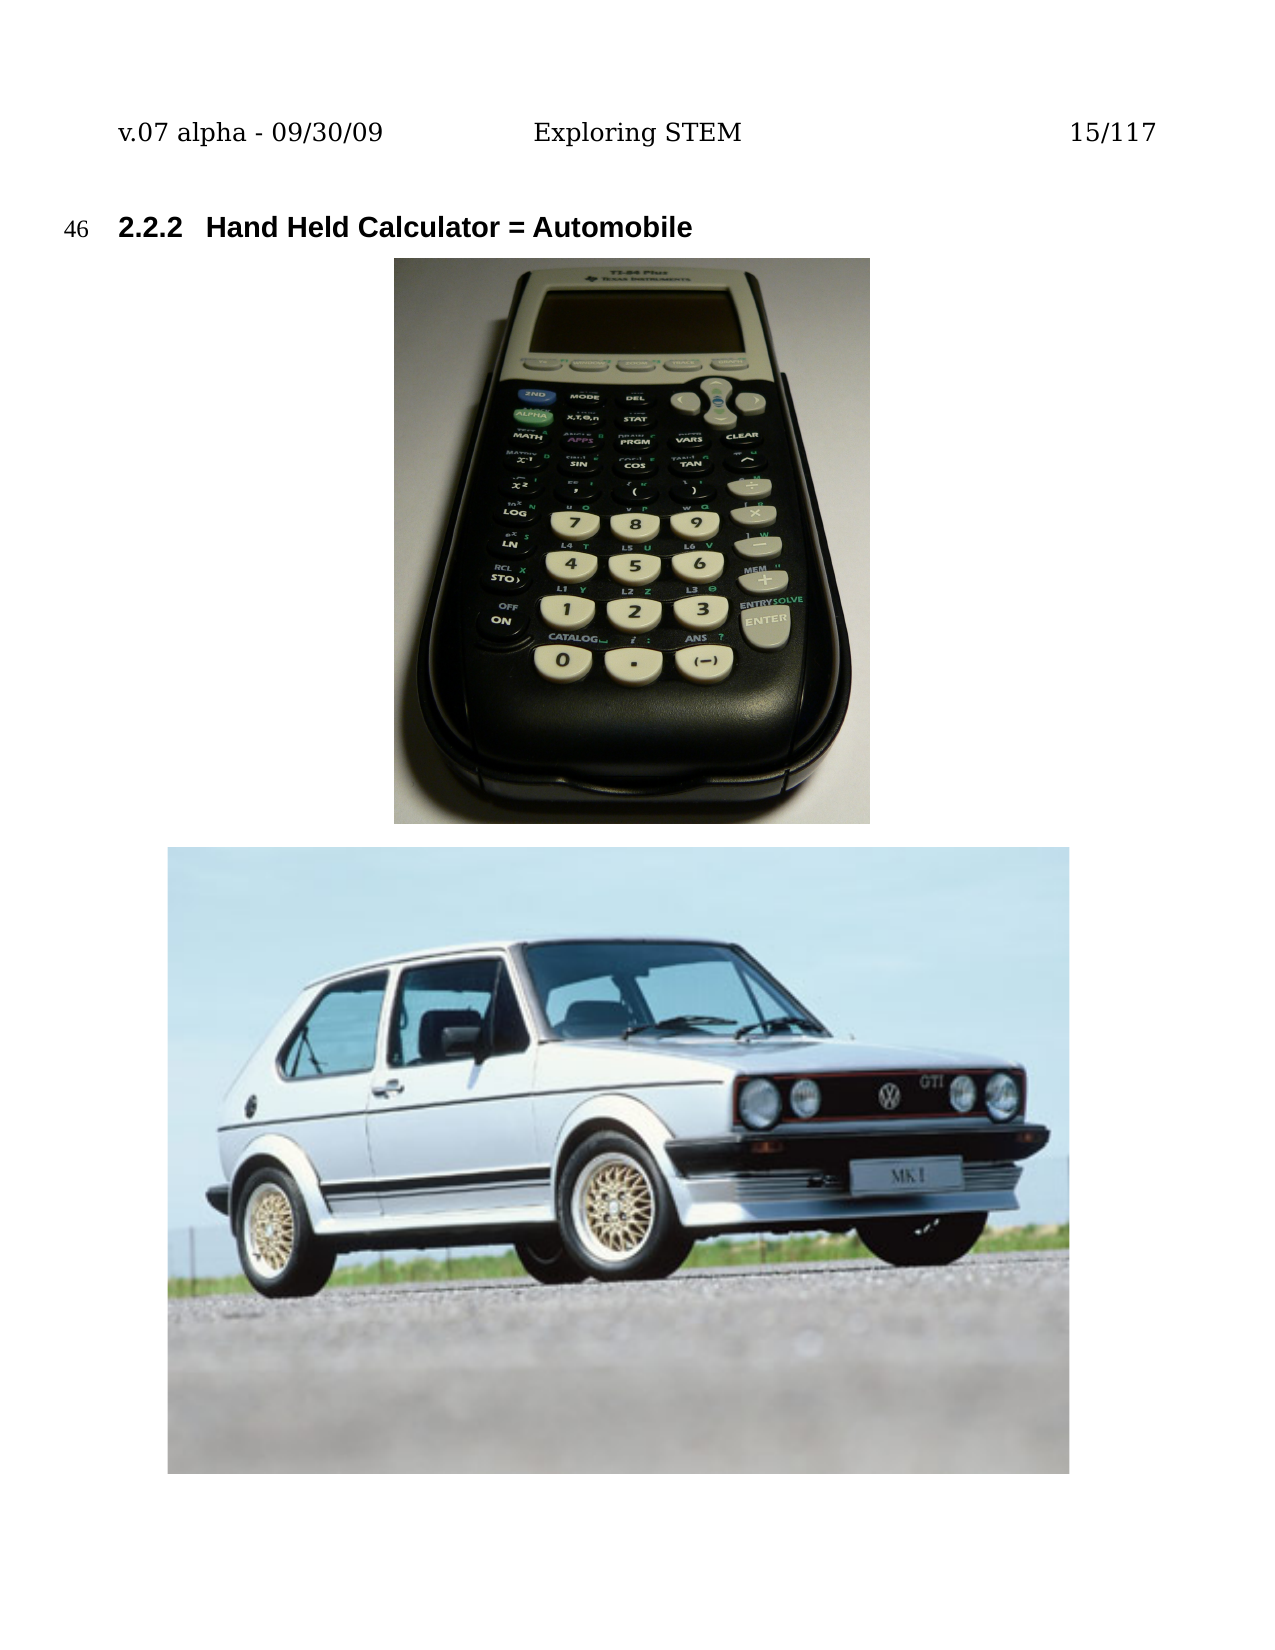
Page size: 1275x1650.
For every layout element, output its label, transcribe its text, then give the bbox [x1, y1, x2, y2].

picture [394, 258, 870, 824]
subtitle Hand Held Calculator = Automobile [118, 210, 1157, 243]
picture [167, 847, 1070, 1474]
